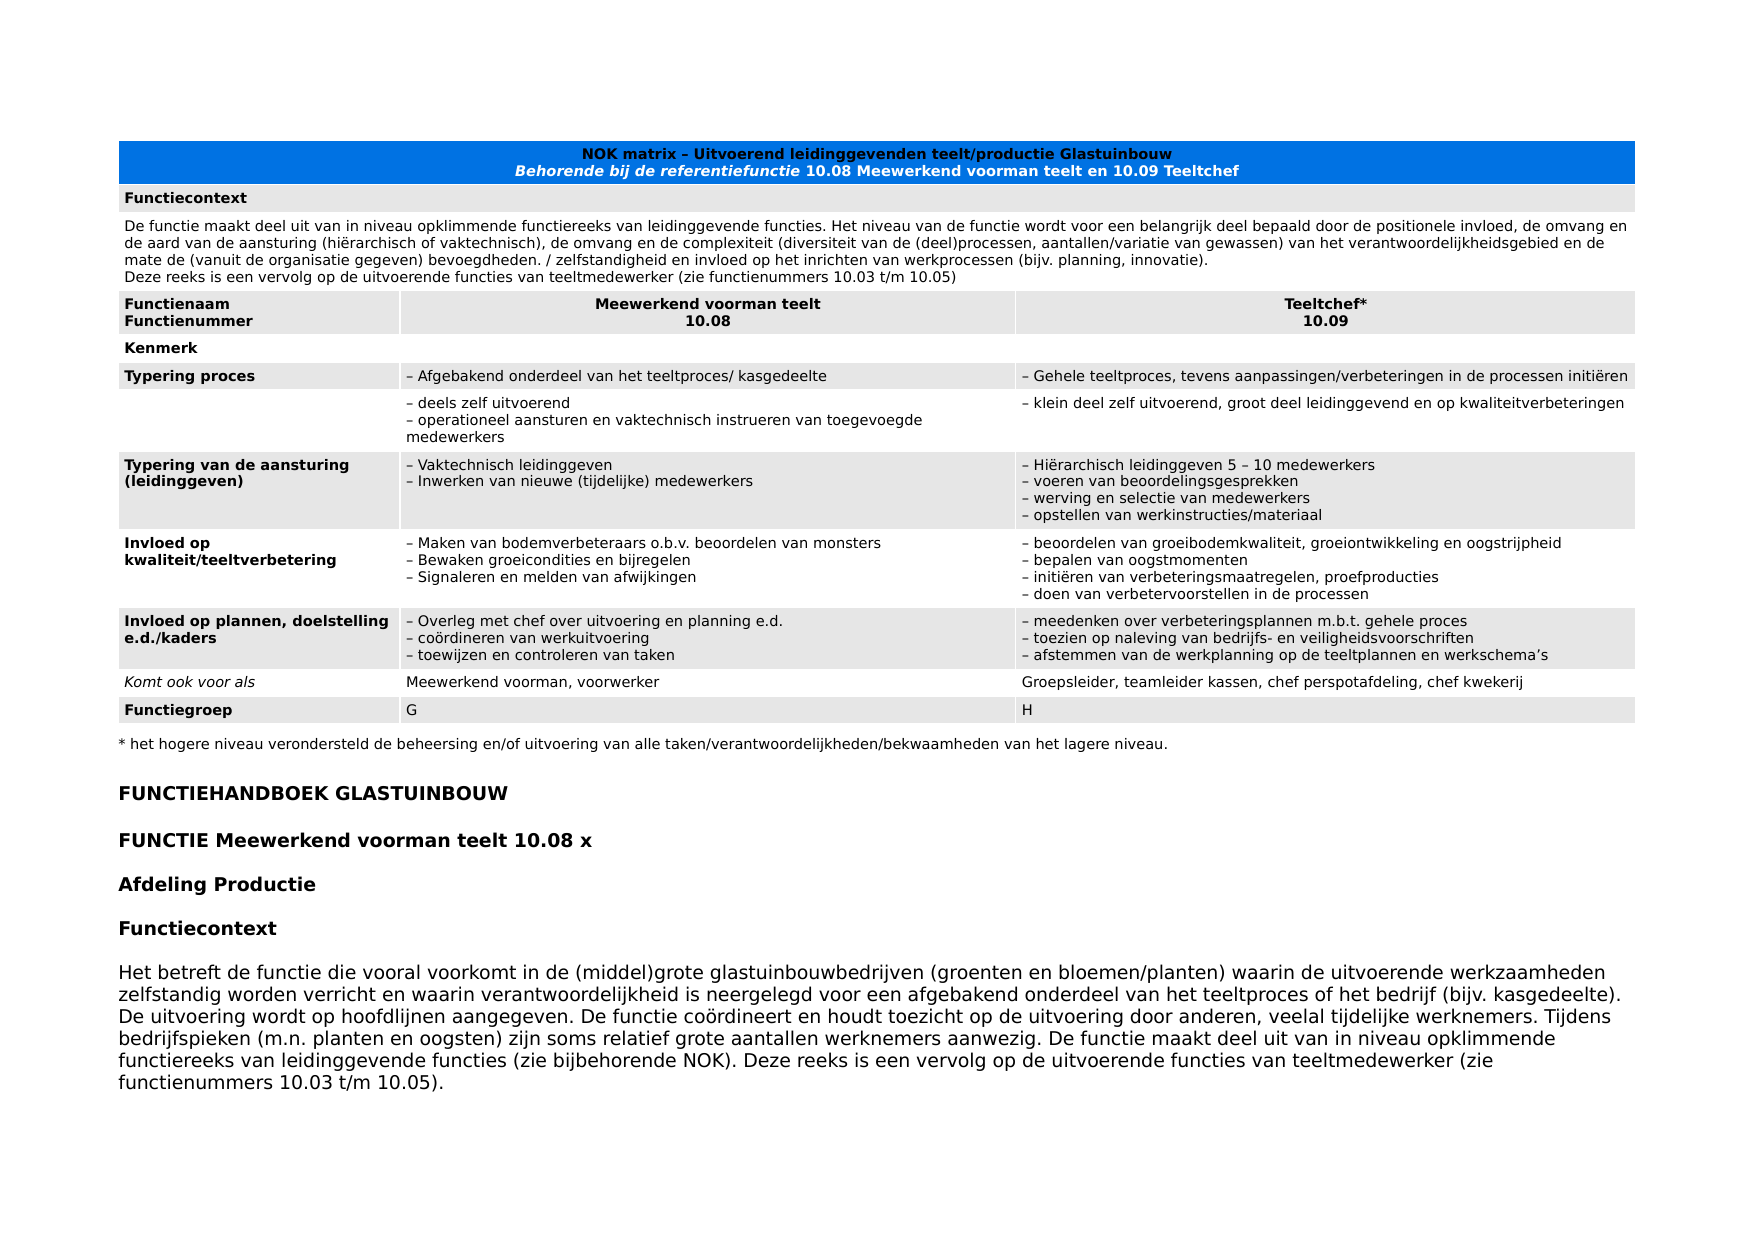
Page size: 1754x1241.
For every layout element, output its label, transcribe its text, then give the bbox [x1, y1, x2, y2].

table_cell G [401, 697, 1015, 723]
table_cell De functie maakt deel uit van in niveau opklimmende functiereeks van leidinggevende functies. Het niveau van de functie wordt voor een belangrijk deel bepaald door de positionele invloed, de omvang en de aard van de aansturing (hiërarchisch of vaktechnisch), de omvang en de complexiteit (diversiteit van de (deel)processen, aantallen/variatie van gewassen) van het verantwoordelijkheidsgebied en de mate de (vanuit de organisatie gegeven) bevoegdheden. / zelfstandigheid en invloed op het inrichten van werkprocessen (bijv. planning, innovatie). Deze reeks is een vervolg op de uitvoerende functies van teeltmedewerker (zie functienummers 10.03 t/m 10.05) [119, 213, 1635, 290]
table_cell – Vaktechnisch leidinggeven – Inwerken van nieuwe (tijdelijke) medewerkers [401, 452, 1015, 529]
table_cell – meedenken over verbeteringsplannen m.b.t. gehele proces – toezien op naleving van bedrijfs- en veiligheidsvoorschriften – afstemmen van de werkplanning op de teeltplannen en werkschema’s [1016, 608, 1635, 669]
table_cell Typering van de aansturing (leidinggeven) [119, 452, 399, 529]
table_cell * het hogere niveau verondersteld de beheersing en/of uitvoering van alle taken/verantwoordelijkheden/bekwaamheden van het lagere niveau. [118, 725, 1636, 753]
subtitle FUNCTIEHANDBOEK GLASTUINBOUW [118, 783, 1636, 805]
table_cell – Maken van bodemverbeteraars o.b.v. beoordelen van monsters – Bewaken groeicondities en bijregelen – Signaleren en melden van afwijkingen [401, 530, 1015, 607]
table_cell Functienaam Functienummer [119, 291, 399, 334]
table_cell Functiegroep [119, 697, 399, 723]
table_cell – Hiërarchisch leidinggeven 5 – 10 medewerkers – voeren van beoordelingsgesprekken – werving en selectie van medewerkers – opstellen van werkinstructies/materiaal [1016, 452, 1635, 529]
table_cell [401, 336, 1015, 362]
table_cell Groepsleider, teamleider kassen, chef perspotafdeling, chef kwekerij [1016, 670, 1635, 696]
table_cell – Overleg met chef over uitvoering en planning e.d. – coördineren van werkuitvoering – toewijzen en controleren van taken [401, 608, 1015, 669]
table_cell – klein deel zelf uitvoerend, groot deel leidinggevend en op kwaliteitverbeteringen [1016, 390, 1635, 451]
table_cell Invloed op kwaliteit/teeltverbetering [119, 530, 399, 607]
subtitle Functiecontext [118, 918, 1636, 940]
table_cell – Afgebakend onderdeel van het teeltproces/ kasgedeelte [401, 363, 1015, 389]
table_cell Meewerkend voorman teelt 10.08 [401, 291, 1015, 334]
table_cell Functiecontext [119, 185, 1635, 212]
table_cell Komt ook voor als [119, 670, 399, 696]
text Het betreft de functie die vooral voorkomt in de (middel)grote glastuinbouwbedrijven (groenten en bloemen/planten) waarin de uitvoerende werkzaamheden zelfstandig worden verricht en waarin verantwoordelijkheid is neergelegd voor een afgebakend onderdeel van het teeltproces of het bedrijf (bijv. kasgedeelte). De uitvoering wordt op hoofdlijnen aangegeven. De functie coördineert en houdt toezicht op de uitvoering door anderen, veelal tijdelijke werknemers. Tijdens bedrijfspieken (m.n. planten en oogsten) zijn soms relatief grote aantallen werknemers aanwezig. De functie maakt deel uit van in niveau opklimmende functiereeks van leidinggevende functies (zie bijbehorende NOK). Deze reeks is een vervolg op de uitvoerende functies van teeltmedewerker (zie functienummers 10.03 t/m 10.05). [118, 962, 1636, 1094]
table_header NOK matrix – Uitvoerend leidinggevenden teelt/productie Glastuinbouw Behorende bij de referentiefunctie 10.08 Meewerkend voorman teelt en 10.09 Teeltchef [119, 141, 1635, 184]
subtitle Afdeling Productie [118, 874, 1636, 896]
table_cell Typering proces [119, 363, 399, 451]
table_cell H [1016, 697, 1635, 723]
table_cell – Gehele teeltproces, tevens aanpassingen/verbeteringen in de processen initiëren [1016, 363, 1635, 389]
table_cell – deels zelf uitvoerend – operationeel aansturen en vaktechnisch instrueren van toegevoegde medewerkers [401, 390, 1015, 451]
table_cell [1016, 336, 1635, 362]
table_cell Kenmerk [119, 336, 399, 362]
table_cell – beoordelen van groeibodemkwaliteit, groeiontwikkeling en oogstrijpheid – bepalen van oogstmomenten – initiëren van verbeteringsmaatregelen, proefproducties – doen van verbetervoorstellen in de processen [1016, 530, 1635, 607]
table_cell Meewerkend voorman, voorwerker [401, 670, 1015, 696]
subtitle FUNCTIE Meewerkend voorman teelt 10.08 x [118, 830, 1636, 852]
table_cell Invloed op plannen, doelstelling e.d./kaders [119, 608, 399, 669]
table_cell Teeltchef* 10.09 [1016, 291, 1635, 334]
